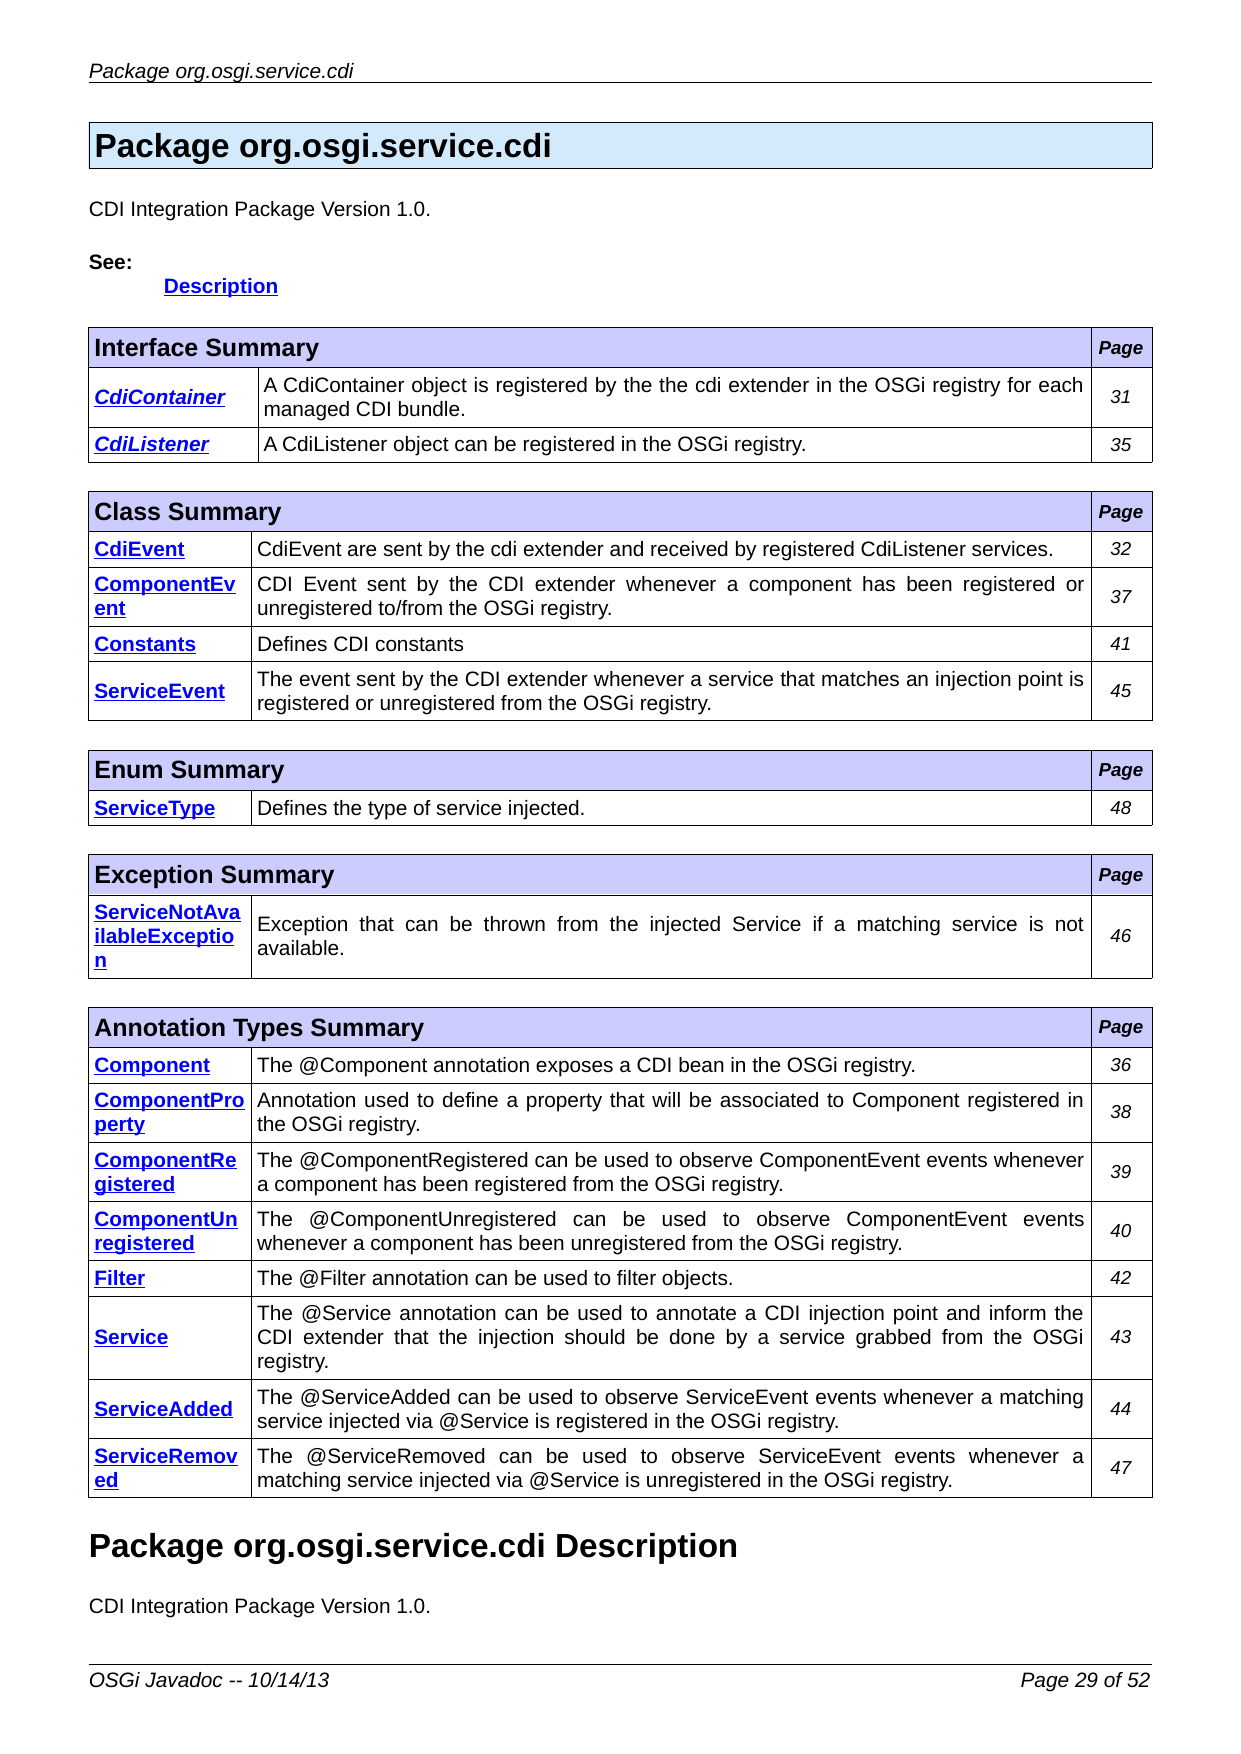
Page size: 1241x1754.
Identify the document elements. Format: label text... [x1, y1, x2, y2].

table_cell ComponentUnregistered [89, 1202, 251, 1260]
table_cell The event sent by the CDI extender whenever a service that matches an injection point is registered or unregistered from the OSGi registry. [252, 662, 1091, 720]
table_cell 37 [1092, 568, 1152, 626]
table_cell The @ComponentUnregistered can be used to observe ComponentEvent events whenever a component has been unregistered from the OSGi registry. [252, 1202, 1091, 1260]
table_cell 39 [1092, 1143, 1152, 1201]
table_cell ComponentRegistered [89, 1143, 251, 1201]
text Package org.osgi.service.cdi Description [88, 1527, 1152, 1565]
table_cell The @Component annotation exposes a CDI bean in the OSGi registry. [252, 1048, 1091, 1082]
table_cell Filter [89, 1261, 251, 1296]
table_header Page [1092, 1008, 1152, 1047]
table_cell 41 [1092, 627, 1152, 661]
table_cell Defines CDI constants [252, 627, 1091, 661]
table_cell CdiEvent [89, 532, 251, 567]
table_cell 32 [1092, 532, 1152, 567]
table_cell Service [89, 1297, 251, 1379]
table_cell 40 [1092, 1202, 1152, 1260]
table_cell CDI Event sent by the CDI extender whenever a component has been registered or unregistered to/from the OSGi registry. [252, 568, 1091, 626]
table_cell Annotation used to define a property that will be associated to Component registered in the OSGi registry. [252, 1084, 1091, 1142]
table_cell CdiEvent are sent by the cdi extender and received by registered CdiListener services. [252, 532, 1091, 567]
table_cell 45 [1092, 662, 1152, 720]
table_header Interface Summary [89, 328, 1091, 367]
table_cell ServiceAdded [89, 1380, 251, 1438]
table_cell 31 [1092, 368, 1152, 427]
table_cell 47 [1092, 1439, 1152, 1497]
table_cell The @Filter annotation can be used to filter objects. [252, 1261, 1091, 1296]
table_cell 43 [1092, 1297, 1152, 1379]
table_header Exception Summary [89, 855, 1091, 894]
table_cell 36 [1092, 1048, 1152, 1082]
table_header Page [1092, 855, 1152, 894]
text CDI Integration Package Version 1.0. [88, 197, 1152, 221]
table_header Class Summary [89, 492, 1091, 531]
table_cell ComponentProperty [89, 1084, 251, 1142]
table_cell ComponentEvent [89, 568, 251, 626]
table_cell 35 [1092, 428, 1152, 462]
table_cell ServiceType [89, 791, 251, 825]
table_cell A CdiContainer object is registered by the the cdi extender in the OSGi registry for each managed CDI bundle. [259, 368, 1091, 427]
table_cell 44 [1092, 1380, 1152, 1438]
table_header Enum Summary [89, 751, 1091, 790]
table_cell Component [89, 1048, 251, 1082]
table_cell Constants [89, 627, 251, 661]
table_cell 38 [1092, 1084, 1152, 1142]
table_cell CdiListener [89, 428, 258, 462]
table_header Annotation Types Summary [89, 1008, 1091, 1047]
table_cell Exception that can be thrown from the injected Service if a matching service is not available. [252, 896, 1091, 978]
text Description [163, 274, 1152, 298]
table_cell ServiceEvent [89, 662, 251, 720]
table_cell A CdiListener object can be registered in the OSGi registry. [259, 428, 1091, 462]
table_header Page [1092, 492, 1152, 531]
table_cell The @ComponentRegistered can be used to observe ComponentEvent events whenever a component has been registered from the OSGi registry. [252, 1143, 1091, 1201]
table_cell The @ServiceAdded can be used to observe ServiceEvent events whenever a matching service injected via @Service is registered in the OSGi registry. [252, 1380, 1091, 1438]
table_cell 42 [1092, 1261, 1152, 1296]
table_cell CdiContainer [89, 368, 258, 427]
text See: [88, 250, 1152, 274]
table_cell ServiceNotAvailableException [89, 896, 251, 978]
table_cell The @ServiceRemoved can be used to observe ServiceEvent events whenever a matching service injected via @Service is unregistered in the OSGi registry. [252, 1439, 1091, 1497]
subtitle Package org.osgi.service.cdi [90, 123, 1152, 168]
table_cell 46 [1092, 896, 1152, 978]
table_cell Defines the type of service injected. [252, 791, 1091, 825]
text CDI Integration Package Version 1.0. [88, 1594, 1152, 1618]
table_cell ServiceRemoved [89, 1439, 251, 1497]
table_cell The @Service annotation can be used to annotate a CDI injection point and inform the CDI extender that the injection should be done by a service grabbed from the OSGi registry. [252, 1297, 1091, 1379]
table_header Page [1092, 328, 1152, 367]
table_header Page [1092, 751, 1152, 790]
table_cell 48 [1092, 791, 1152, 825]
